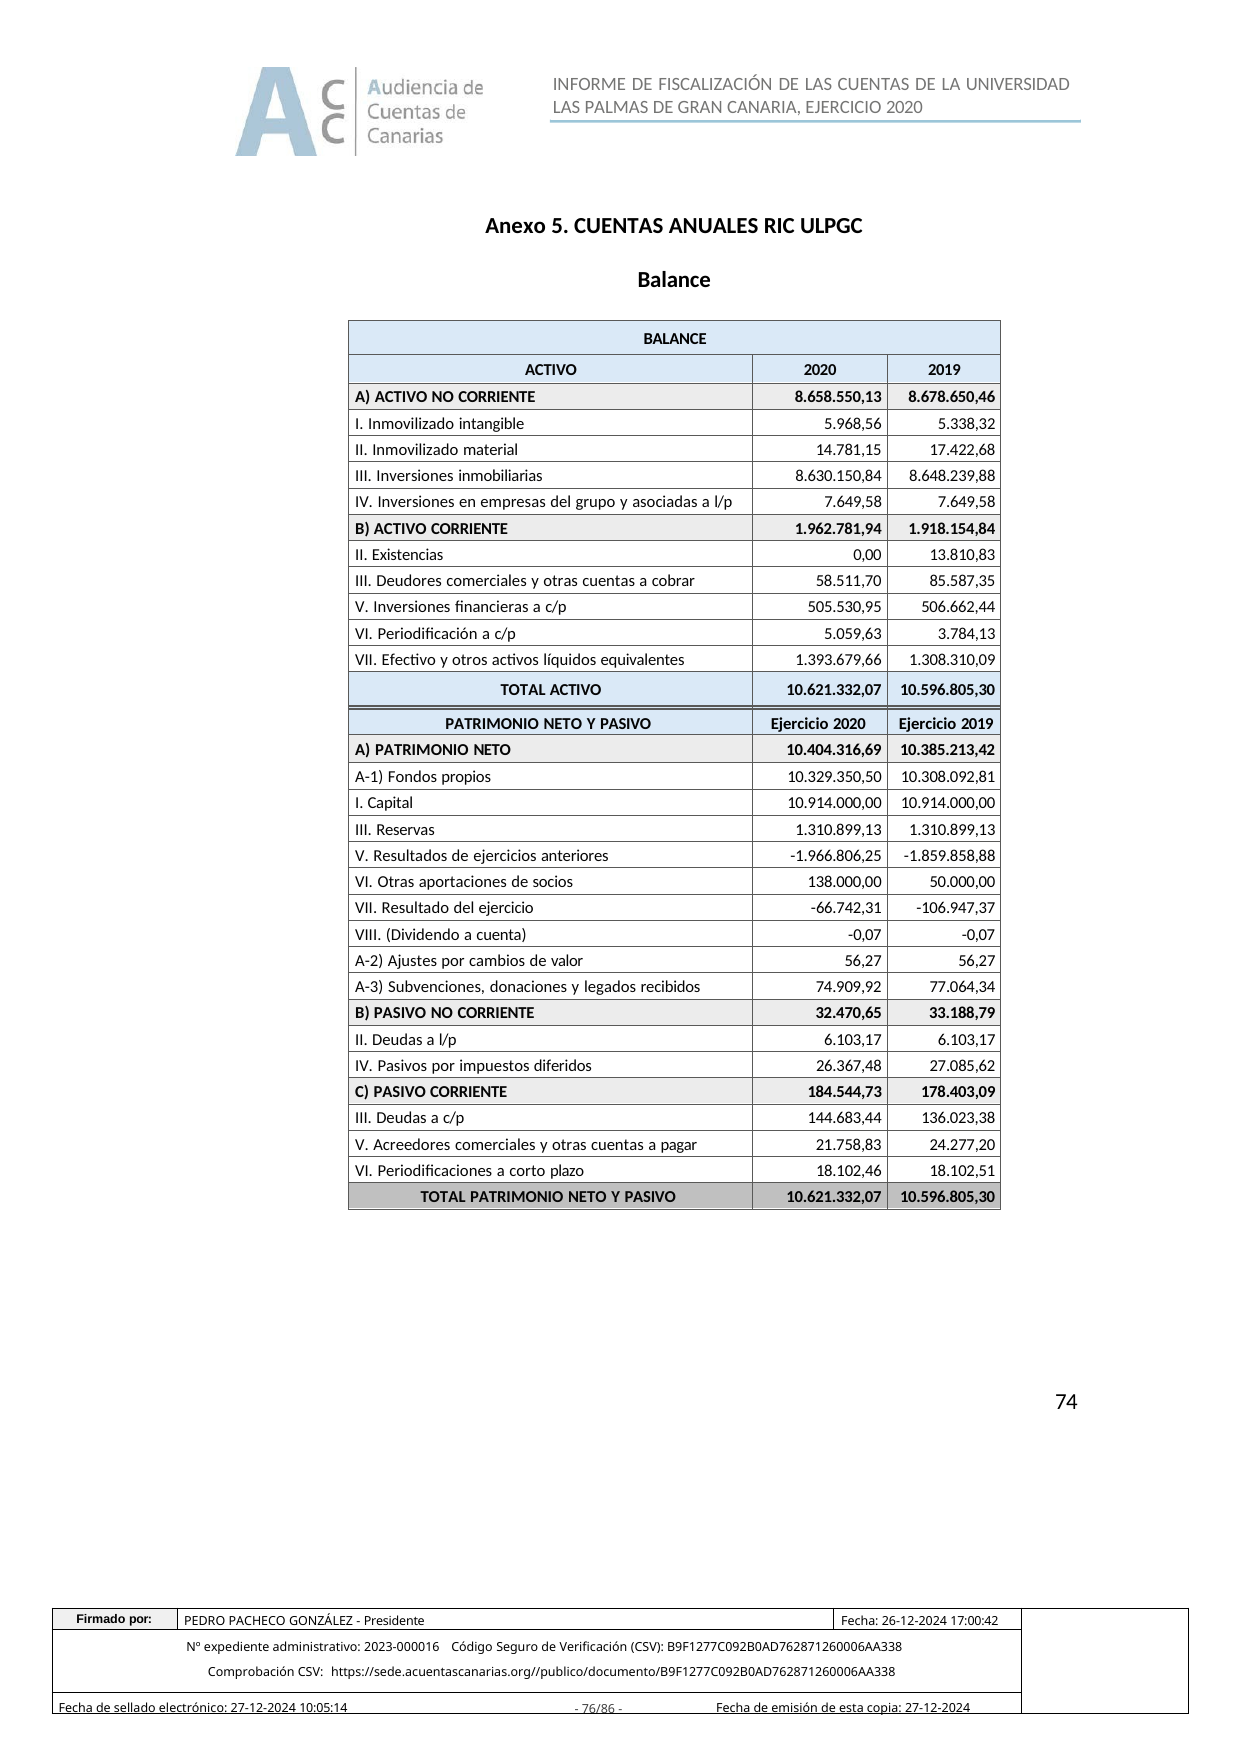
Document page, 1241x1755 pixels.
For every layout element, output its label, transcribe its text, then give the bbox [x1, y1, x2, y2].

table_cell 24.277,20 [888, 1131, 1000, 1156]
table_cell A-2) Ajustes por cambios de valor [349, 947, 752, 972]
table_cell III. Deudores comerciales y otras cuentas a cobrar [349, 567, 752, 592]
table_cell 2019 [888, 355, 1000, 382]
table_cell VIII. (Dividendo a cuenta) [349, 921, 752, 946]
table_cell 1.918.154,84 [888, 515, 1000, 540]
table_cell B) PASIVO NO CORRIENTE [349, 1000, 752, 1025]
table_cell 18.102,46 [753, 1157, 887, 1182]
table_cell -66.742,31 [753, 895, 887, 920]
table_cell 10.308.092,81 [888, 763, 1000, 788]
table_cell 1.308.310,09 [888, 646, 1000, 671]
table_cell 1.310.899,13 [753, 816, 887, 841]
table_cell 3.784,13 [888, 620, 1000, 645]
table_cell TOTAL PATRIMONIO NETO Y PASIVO [349, 1183, 752, 1208]
table_cell 5.059,63 [753, 620, 887, 645]
table_cell 178.403,09 [888, 1078, 1000, 1103]
table_cell 21.758,83 [753, 1131, 887, 1156]
table_cell 8.648.239,88 [888, 462, 1000, 487]
table_cell 10.385.213,42 [888, 735, 1000, 762]
table_cell 0,00 [753, 541, 887, 566]
table_cell 1.962.781,94 [753, 515, 887, 540]
table_cell -0,07 [888, 921, 1000, 946]
table_cell I. Capital [349, 790, 752, 815]
table_cell 6.103,17 [753, 1026, 887, 1051]
table_cell 505.530,95 [753, 594, 887, 619]
table_cell V. Resultados de ejercicios anteriores [349, 842, 752, 867]
table_cell -106.947,37 [888, 895, 1000, 920]
table_cell 1.310.899,13 [888, 816, 1000, 841]
table_cell 8.630.150,84 [753, 462, 887, 487]
table_cell VI. Periodificación a c/p [349, 620, 752, 645]
table_cell -1.966.806,25 [753, 842, 887, 867]
table_cell II. Existencias [349, 541, 752, 566]
table_cell 184.544,73 [753, 1078, 887, 1103]
table_cell 2020 [753, 355, 887, 382]
table_cell III. Reservas [349, 816, 752, 841]
table_cell 8.658.550,13 [753, 384, 887, 409]
table_cell 18.102,51 [888, 1157, 1000, 1182]
table_cell 7.649,58 [888, 489, 1000, 514]
table_cell 7.649,58 [753, 489, 887, 514]
table_cell -1.859.858,88 [888, 842, 1000, 867]
table_cell 27.085,62 [888, 1052, 1000, 1077]
table_cell II. Deudas a l/p [349, 1026, 752, 1051]
table_cell 10.404.316,69 [753, 735, 887, 762]
table_cell 74.909,92 [753, 973, 887, 998]
table_cell VI. Otras aportaciones de socios [349, 868, 752, 893]
table_cell 144.683,44 [753, 1105, 887, 1130]
table_cell 10.329.350,50 [753, 763, 887, 788]
text Balance [199, 266, 1149, 293]
table_cell 1.393.679,66 [753, 646, 887, 671]
table_cell 10.621.332,07 [753, 1183, 887, 1208]
text Anexo 5. CUENTAS ANUALES RIC ULPGC [199, 211, 1149, 239]
table_cell 56,27 [888, 947, 1000, 972]
table_cell 10.914.000,00 [888, 790, 1000, 815]
table_cell A-1) Fondos propios [349, 763, 752, 788]
table_cell 506.662,44 [888, 594, 1000, 619]
table_cell A) ACTIVO NO CORRIENTE [349, 384, 752, 409]
table_cell 33.188,79 [888, 1000, 1000, 1025]
table_cell 85.587,35 [888, 567, 1000, 592]
table_cell III. Inversiones inmobiliarias [349, 462, 752, 487]
table_cell 10.621.332,07 [753, 672, 887, 705]
table_cell V. Inversiones financieras a c/p [349, 594, 752, 619]
table_cell 77.064,34 [888, 973, 1000, 998]
table_cell III. Deudas a c/p [349, 1105, 752, 1130]
table_cell A) PATRIMONIO NETO [349, 735, 752, 762]
table_cell -0,07 [753, 921, 887, 946]
table_cell A-3) Subvenciones, donaciones y legados recibidos [349, 973, 752, 998]
table_cell VI. Periodificaciones a corto plazo [349, 1157, 752, 1182]
table_cell VII. Resultado del ejercicio [349, 895, 752, 920]
table_cell 8.678.650,46 [888, 384, 1000, 409]
table_cell 13.810,83 [888, 541, 1000, 566]
table_cell 32.470,65 [753, 1000, 887, 1025]
table_cell PATRIMONIO NETO Y PASIVO [349, 710, 752, 734]
table_cell II. Inmovilizado material [349, 436, 752, 461]
table_cell V. Acreedores comerciales y otras cuentas a pagar [349, 1131, 752, 1156]
table_cell 10.914.000,00 [753, 790, 887, 815]
table_cell 10.596.805,30 [888, 672, 1000, 705]
table_cell ACTIVO [349, 355, 752, 382]
table_cell C) PASIVO CORRIENTE [349, 1078, 752, 1103]
table_cell 5.968,56 [753, 410, 887, 435]
table_cell 50.000,00 [888, 868, 1000, 893]
table_cell 17.422,68 [888, 436, 1000, 461]
table_cell 138.000,00 [753, 868, 887, 893]
table_cell IV. Inversiones en empresas del grupo y asociadas a l/p [349, 489, 752, 514]
table_header BALANCE [349, 321, 1000, 354]
table_cell VII. Efectivo y otros activos líquidos equivalentes [349, 646, 752, 671]
table_cell 58.511,70 [753, 567, 887, 592]
table_cell I. Inmovilizado intangible [349, 410, 752, 435]
table_cell 14.781,15 [753, 436, 887, 461]
table_cell B) ACTIVO CORRIENTE [349, 515, 752, 540]
table_cell Ejercicio 2019 [888, 710, 1000, 734]
table_cell IV. Pasivos por impuestos diferidos [349, 1052, 752, 1077]
table_cell 10.596.805,30 [888, 1183, 1000, 1208]
table_cell TOTAL ACTIVO [349, 672, 752, 705]
table_cell 26.367,48 [753, 1052, 887, 1077]
table_cell 5.338,32 [888, 410, 1000, 435]
table_cell Ejercicio 2020 [753, 710, 887, 734]
table_cell 136.023,38 [888, 1105, 1000, 1130]
table_cell 56,27 [753, 947, 887, 972]
table_cell 6.103,17 [888, 1026, 1000, 1051]
